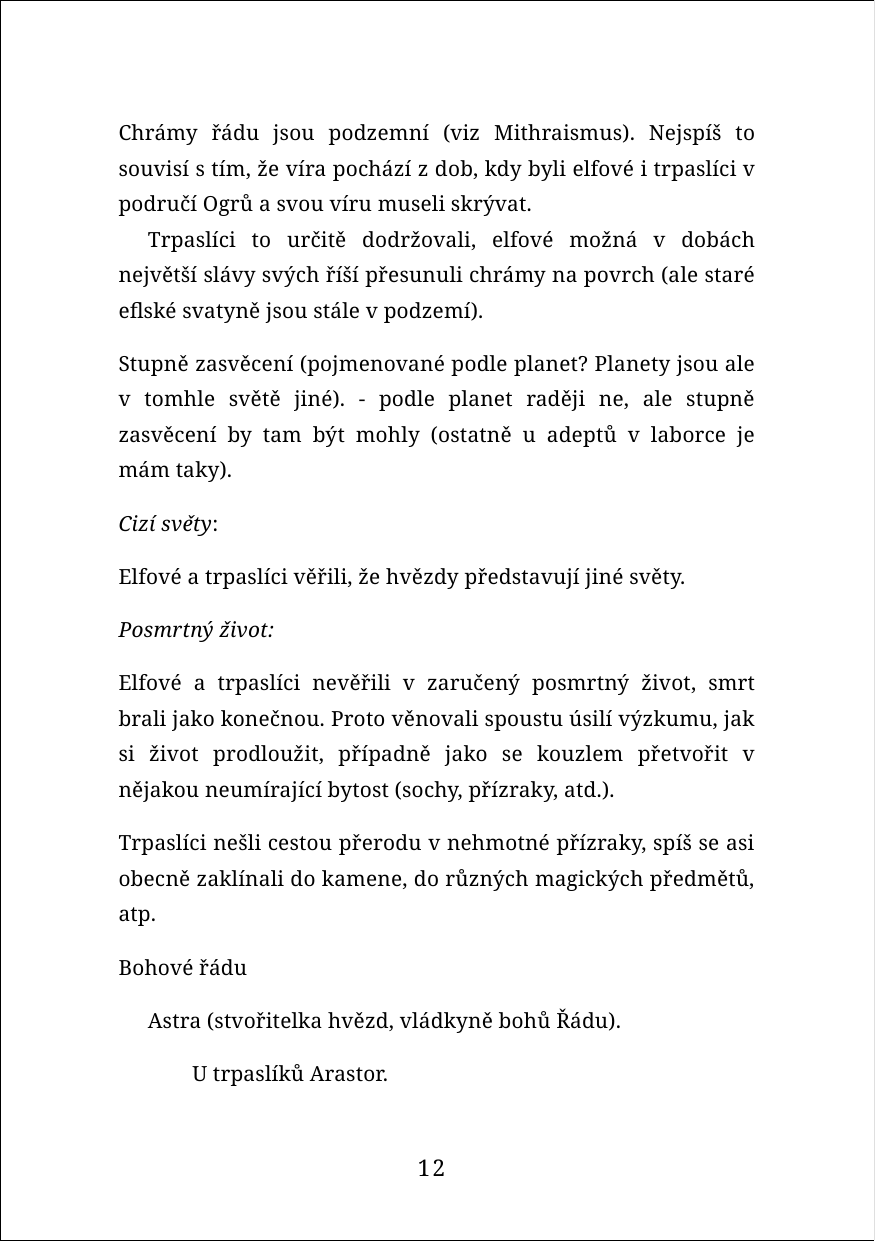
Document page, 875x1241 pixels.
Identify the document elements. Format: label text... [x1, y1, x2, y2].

text Bohové řádu [118, 953, 756, 981]
text Elfové a trpaslíci věřili, že hvězdy představují jiné světy. [118, 562, 756, 591]
text Cizí světy: [118, 509, 756, 537]
text Stupně zasvěcení (pojmenované podle planet? Planety jsou ale v tomhle světě jiné). - podle planet raději ne, ale stupně zasvěcení by tam být mohly (ostatně u adeptů v laborce je mám taky). [118, 349, 756, 484]
text Astra (stvořitelka hvězd, vládkyně bohů Řádu). [118, 1006, 756, 1034]
text Trpaslíci nešli cestou přerodu v nehmotné přízraky, spíš se asi obecně zaklínali do kamene, do různých magických předmětů, atp. [118, 828, 756, 928]
text Posmrtný život: [118, 615, 756, 644]
text Chrámy řádu jsou podzemní (viz Mithraismus). Nejspíš to souvisí s tím, že víra pochází z dob, kdy byli elfové i trpaslíci v područí Ogrů a svou víru museli skrývat. Trpaslíci to určitě dodržovali, elfové možná v dobách největší slávy svých říší přesunuli chrámy na povrch (ale staré eflské svatyně jsou stále v podzemí). [118, 118, 756, 324]
text U trpaslíků Arastor. [118, 1059, 756, 1087]
text Elfové a trpaslíci nevěřili v zaručený posmrtný život, smrt brali jako konečnou. Proto věnovali spoustu úsilí výzkumu, jak si život prodloužit, případně jako se kouzlem přetvořit v nějakou neumírající bytost (sochy, přízraky, atd.). [118, 668, 756, 803]
